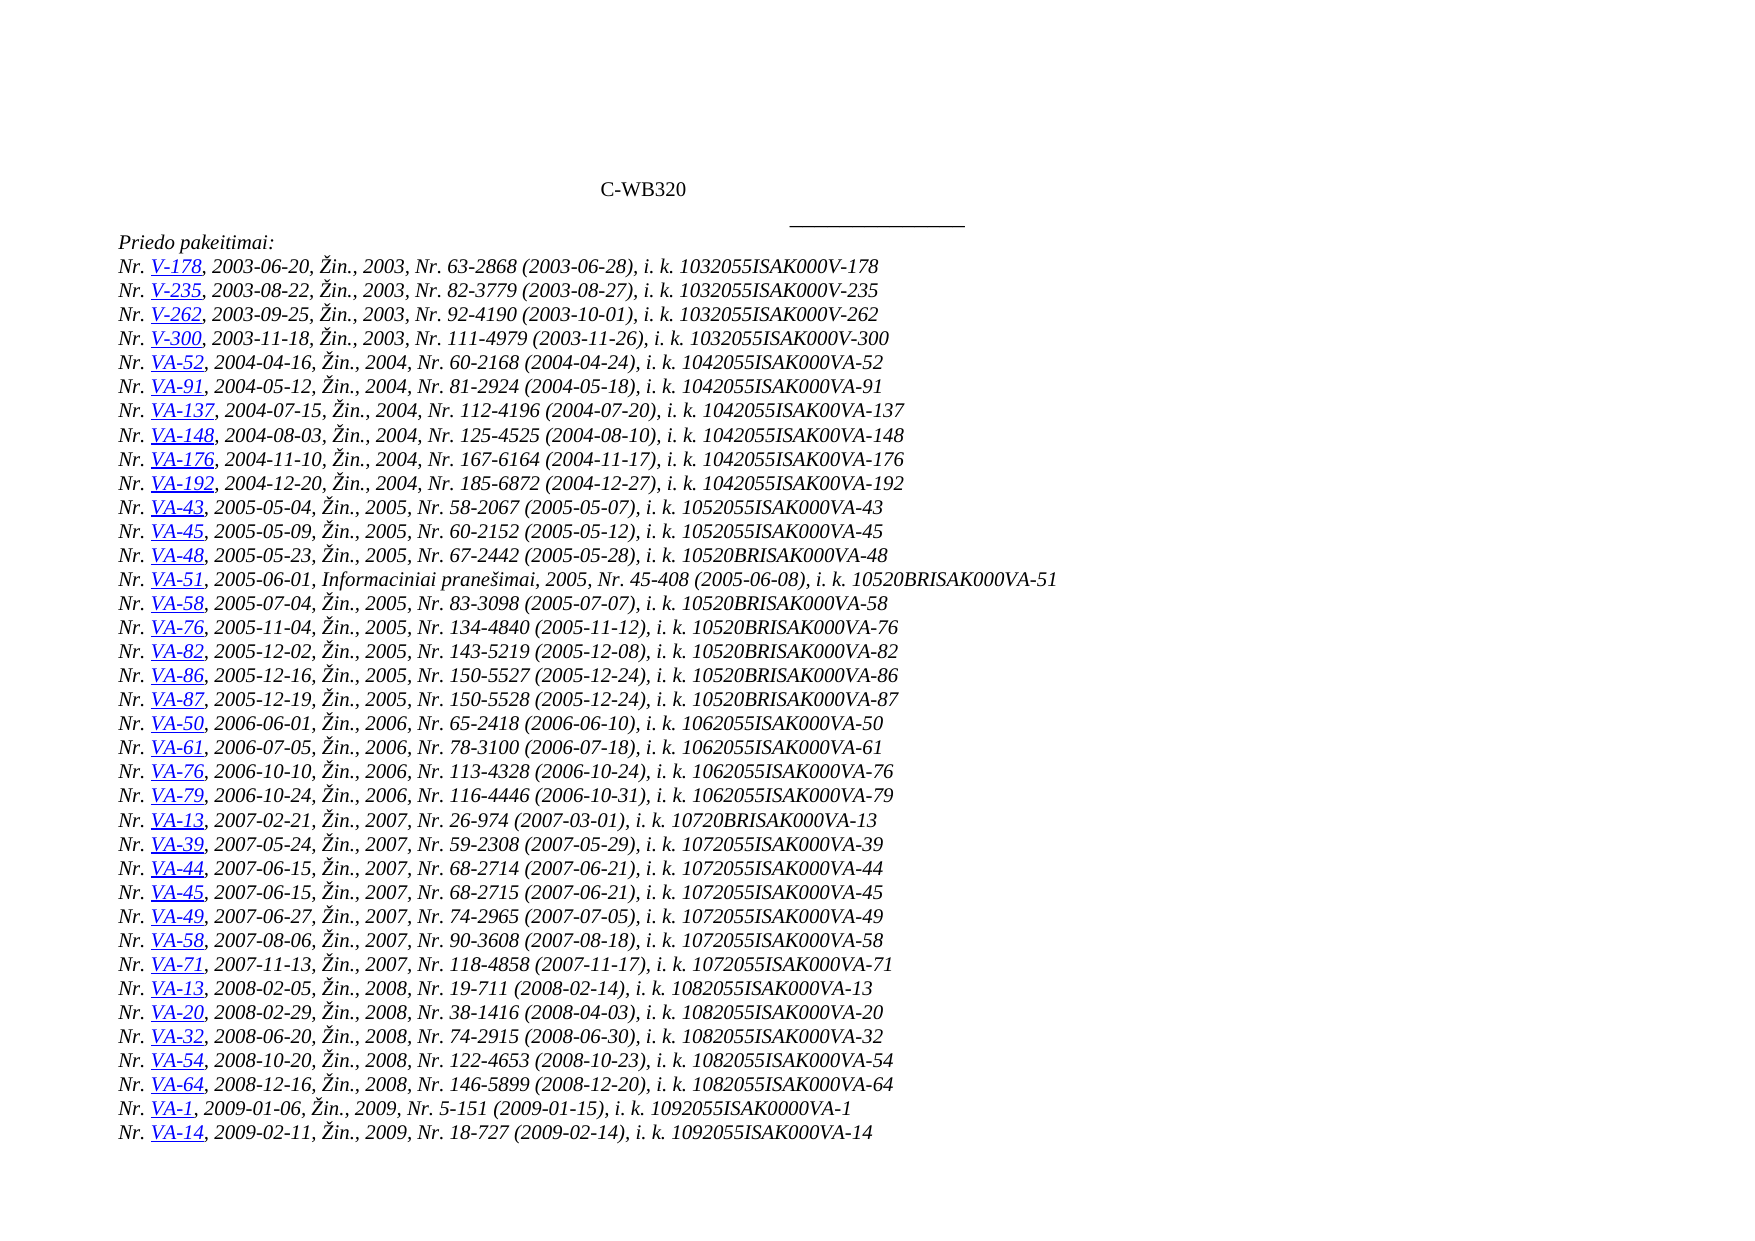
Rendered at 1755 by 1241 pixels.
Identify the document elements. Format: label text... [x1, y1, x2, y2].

text Priedo pakeitimai: [118, 230, 1636, 254]
text Nr. VA-64, 2008-12-16, Žin., 2008, Nr. 146-5899 (2008-12-20), i. k. 1082055ISAK000VA-64 [118, 1072, 1636, 1096]
table_cell C-WB320 [522, 177, 764, 201]
text Nr. VA-192, 2004-12-20, Žin., 2004, Nr. 185-6872 (2004-12-27), i. k. 1042055ISAK00VA-192 [118, 471, 1636, 495]
text Nr. VA-51, 2005-06-01, Informaciniai pranešimai, 2005, Nr. 45-408 (2005-06-08), i. k. 10520BRISAK000VA-51 [118, 567, 1636, 591]
table_cell [301, 177, 522, 201]
text Nr. VA-1, 2009-01-06, Žin., 2009, Nr. 5-151 (2009-01-15), i. k. 1092055ISAK0000VA-1 [118, 1096, 1636, 1120]
text Nr. VA-32, 2008-06-20, Žin., 2008, Nr. 74-2915 (2008-06-30), i. k. 1082055ISAK000VA-32 [118, 1024, 1636, 1048]
text Nr. VA-45, 2007-06-15, Žin., 2007, Nr. 68-2715 (2007-06-21), i. k. 1072055ISAK000VA-45 [118, 880, 1636, 904]
table_cell [100, 177, 229, 201]
text Nr. V-262, 2003-09-25, Žin., 2003, Nr. 92-4190 (2003-10-01), i. k. 1032055ISAK000V-262 [118, 302, 1636, 326]
text Nr. VA-43, 2005-05-04, Žin., 2005, Nr. 58-2067 (2005-05-07), i. k. 1052055ISAK000VA-43 [118, 495, 1636, 519]
text Nr. VA-87, 2005-12-19, Žin., 2005, Nr. 150-5528 (2005-12-24), i. k. 10520BRISAK000VA-87 [118, 687, 1636, 711]
text Nr. VA-148, 2004-08-03, Žin., 2004, Nr. 125-4525 (2004-08-10), i. k. 1042055ISAK00VA-148 [118, 422, 1636, 447]
text Nr. VA-13, 2008-02-05, Žin., 2008, Nr. 19-711 (2008-02-14), i. k. 1082055ISAK000VA-13 [118, 976, 1636, 1000]
text Nr. VA-49, 2007-06-27, Žin., 2007, Nr. 74-2965 (2007-07-05), i. k. 1072055ISAK000VA-49 [118, 904, 1636, 928]
text Nr. VA-86, 2005-12-16, Žin., 2005, Nr. 150-5527 (2005-12-24), i. k. 10520BRISAK000VA-86 [118, 663, 1636, 687]
text Nr. VA-20, 2008-02-29, Žin., 2008, Nr. 38-1416 (2008-04-03), i. k. 1082055ISAK000VA-20 [118, 1000, 1636, 1024]
text Nr. VA-39, 2007-05-24, Žin., 2007, Nr. 59-2308 (2007-05-29), i. k. 1072055ISAK000VA-39 [118, 832, 1636, 856]
table_cell [764, 177, 1037, 201]
text Nr. VA-54, 2008-10-20, Žin., 2008, Nr. 122-4653 (2008-10-23), i. k. 1082055ISAK000VA-54 [118, 1048, 1636, 1072]
text Nr. VA-61, 2006-07-05, Žin., 2006, Nr. 78-3100 (2006-07-18), i. k. 1062055ISAK000VA-61 [118, 735, 1636, 759]
text Nr. VA-71, 2007-11-13, Žin., 2007, Nr. 118-4858 (2007-11-17), i. k. 1072055ISAK000VA-71 [118, 952, 1636, 976]
text Nr. VA-91, 2004-05-12, Žin., 2004, Nr. 81-2924 (2004-05-18), i. k. 1042055ISAK000VA-91 [118, 374, 1636, 398]
table_cell [1388, 177, 1536, 201]
text Nr. VA-58, 2007-08-06, Žin., 2007, Nr. 90-3608 (2007-08-18), i. k. 1072055ISAK000VA-58 [118, 928, 1636, 952]
table_cell [229, 177, 301, 201]
text Nr. V-300, 2003-11-18, Žin., 2003, Nr. 111-4979 (2003-11-26), i. k. 1032055ISAK000V-300 [118, 326, 1636, 350]
text Nr. VA-52, 2004-04-16, Žin., 2004, Nr. 60-2168 (2004-04-24), i. k. 1042055ISAK000VA-52 [118, 350, 1636, 374]
text Nr. VA-45, 2005-05-09, Žin., 2005, Nr. 60-2152 (2005-05-12), i. k. 1052055ISAK000VA-45 [118, 519, 1636, 543]
text Nr. VA-176, 2004-11-10, Žin., 2004, Nr. 167-6164 (2004-11-17), i. k. 1042055ISAK00VA-176 [118, 447, 1636, 471]
text Nr. VA-48, 2005-05-23, Žin., 2005, Nr. 67-2442 (2005-05-28), i. k. 10520BRISAK000VA-48 [118, 543, 1636, 567]
text ______________ [118, 201, 1636, 230]
text Nr. VA-50, 2006-06-01, Žin., 2006, Nr. 65-2418 (2006-06-10), i. k. 1062055ISAK000VA-50 [118, 711, 1636, 735]
text Nr. VA-76, 2006-10-10, Žin., 2006, Nr. 113-4328 (2006-10-24), i. k. 1062055ISAK000VA-76 [118, 759, 1636, 783]
text Nr. VA-79, 2006-10-24, Žin., 2006, Nr. 116-4446 (2006-10-31), i. k. 1062055ISAK000VA-79 [118, 783, 1636, 807]
table_cell [1037, 177, 1191, 201]
text Nr. VA-137, 2004-07-15, Žin., 2004, Nr. 112-4196 (2004-07-20), i. k. 1042055ISAK00VA-137 [118, 398, 1636, 422]
text Nr. V-235, 2003-08-22, Žin., 2003, Nr. 82-3779 (2003-08-27), i. k. 1032055ISAK000V-235 [118, 278, 1636, 302]
text Nr. VA-14, 2009-02-11, Žin., 2009, Nr. 18-727 (2009-02-14), i. k. 1092055ISAK000VA-14 [118, 1120, 1636, 1144]
text Nr. VA-44, 2007-06-15, Žin., 2007, Nr. 68-2714 (2007-06-21), i. k. 1072055ISAK000VA-44 [118, 856, 1636, 880]
table_cell [1191, 177, 1388, 201]
text Nr. VA-13, 2007-02-21, Žin., 2007, Nr. 26-974 (2007-03-01), i. k. 10720BRISAK000VA-13 [118, 807, 1636, 832]
text Nr. V-178, 2003-06-20, Žin., 2003, Nr. 63-2868 (2003-06-28), i. k. 1032055ISAK000V-178 [118, 254, 1636, 278]
text Nr. VA-58, 2005-07-04, Žin., 2005, Nr. 83-3098 (2005-07-07), i. k. 10520BRISAK000VA-58 [118, 591, 1636, 615]
text Nr. VA-82, 2005-12-02, Žin., 2005, Nr. 143-5219 (2005-12-08), i. k. 10520BRISAK000VA-82 [118, 639, 1636, 663]
text Nr. VA-76, 2005-11-04, Žin., 2005, Nr. 134-4840 (2005-11-12), i. k. 10520BRISAK000VA-76 [118, 615, 1636, 639]
